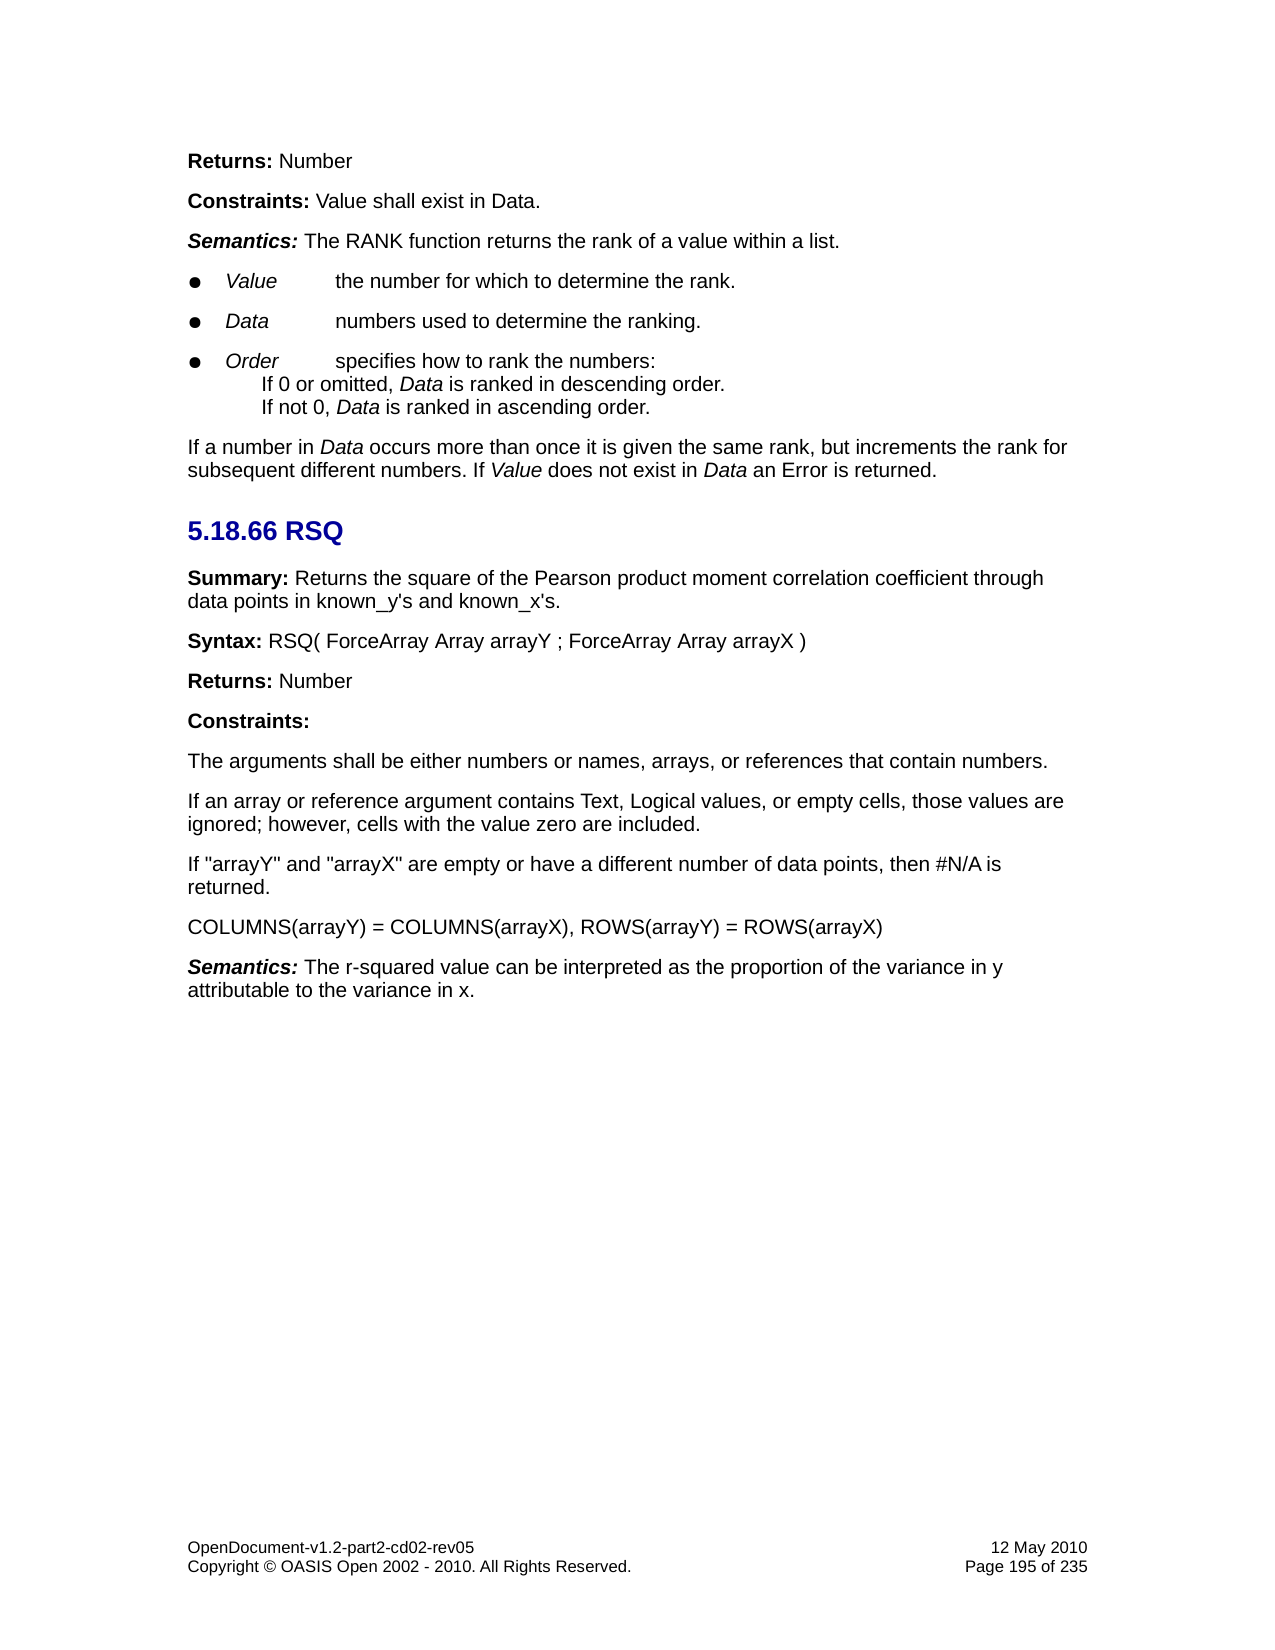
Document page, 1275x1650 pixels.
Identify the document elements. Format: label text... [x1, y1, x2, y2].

text Constraints: Value shall exist in Data. [187, 190, 1088, 213]
text Semantics: The RANK function returns the rank of a value within a list. [187, 230, 1088, 253]
text Constraints: [187, 709, 1088, 733]
text COLUMNS(arrayY) = COLUMNS(arrayX), ROWS(arrayY) = ROWS(arrayX) [187, 916, 1088, 939]
list Data numbers used to determine the ranking. [187, 309, 1088, 333]
subtitle RSQ [187, 516, 1088, 546]
list Order specifies how to rank the numbers: If 0 or omitted, Data is ranked in descending order. If not 0, Data is ranked in ascending order. [187, 349, 1088, 419]
text Returns: Number [187, 150, 1088, 173]
text Returns: Number [187, 670, 1088, 693]
text Syntax: RSQ( ForceArray Array arrayY ; ForceArray Array arrayX ) [187, 630, 1088, 653]
text The arguments shall be either numbers or names, arrays, or references that contain numbers. [187, 749, 1088, 773]
text Semantics: The r-squared value can be interpreted as the proportion of the variance in y attributable to the variance in x. [187, 956, 1088, 1002]
text If a number in Data occurs more than once it is given the same rank, but increments the rank for subsequent different numbers. If Value does not exist in Data an Error is returned. [187, 436, 1088, 482]
text Summary: Returns the square of the Pearson product moment correlation coefficient through data points in known_y's and known_x's. [187, 567, 1088, 613]
list Value the number for which to determine the rank. [187, 270, 1088, 293]
text If "arrayY" and "arrayX" are empty or have a different number of data points, then #N/A is returned. [187, 852, 1088, 899]
text If an array or reference argument contains Text, Logical values, or empty cells, those values are ignored; however, cells with the value zero are included. [187, 789, 1088, 836]
